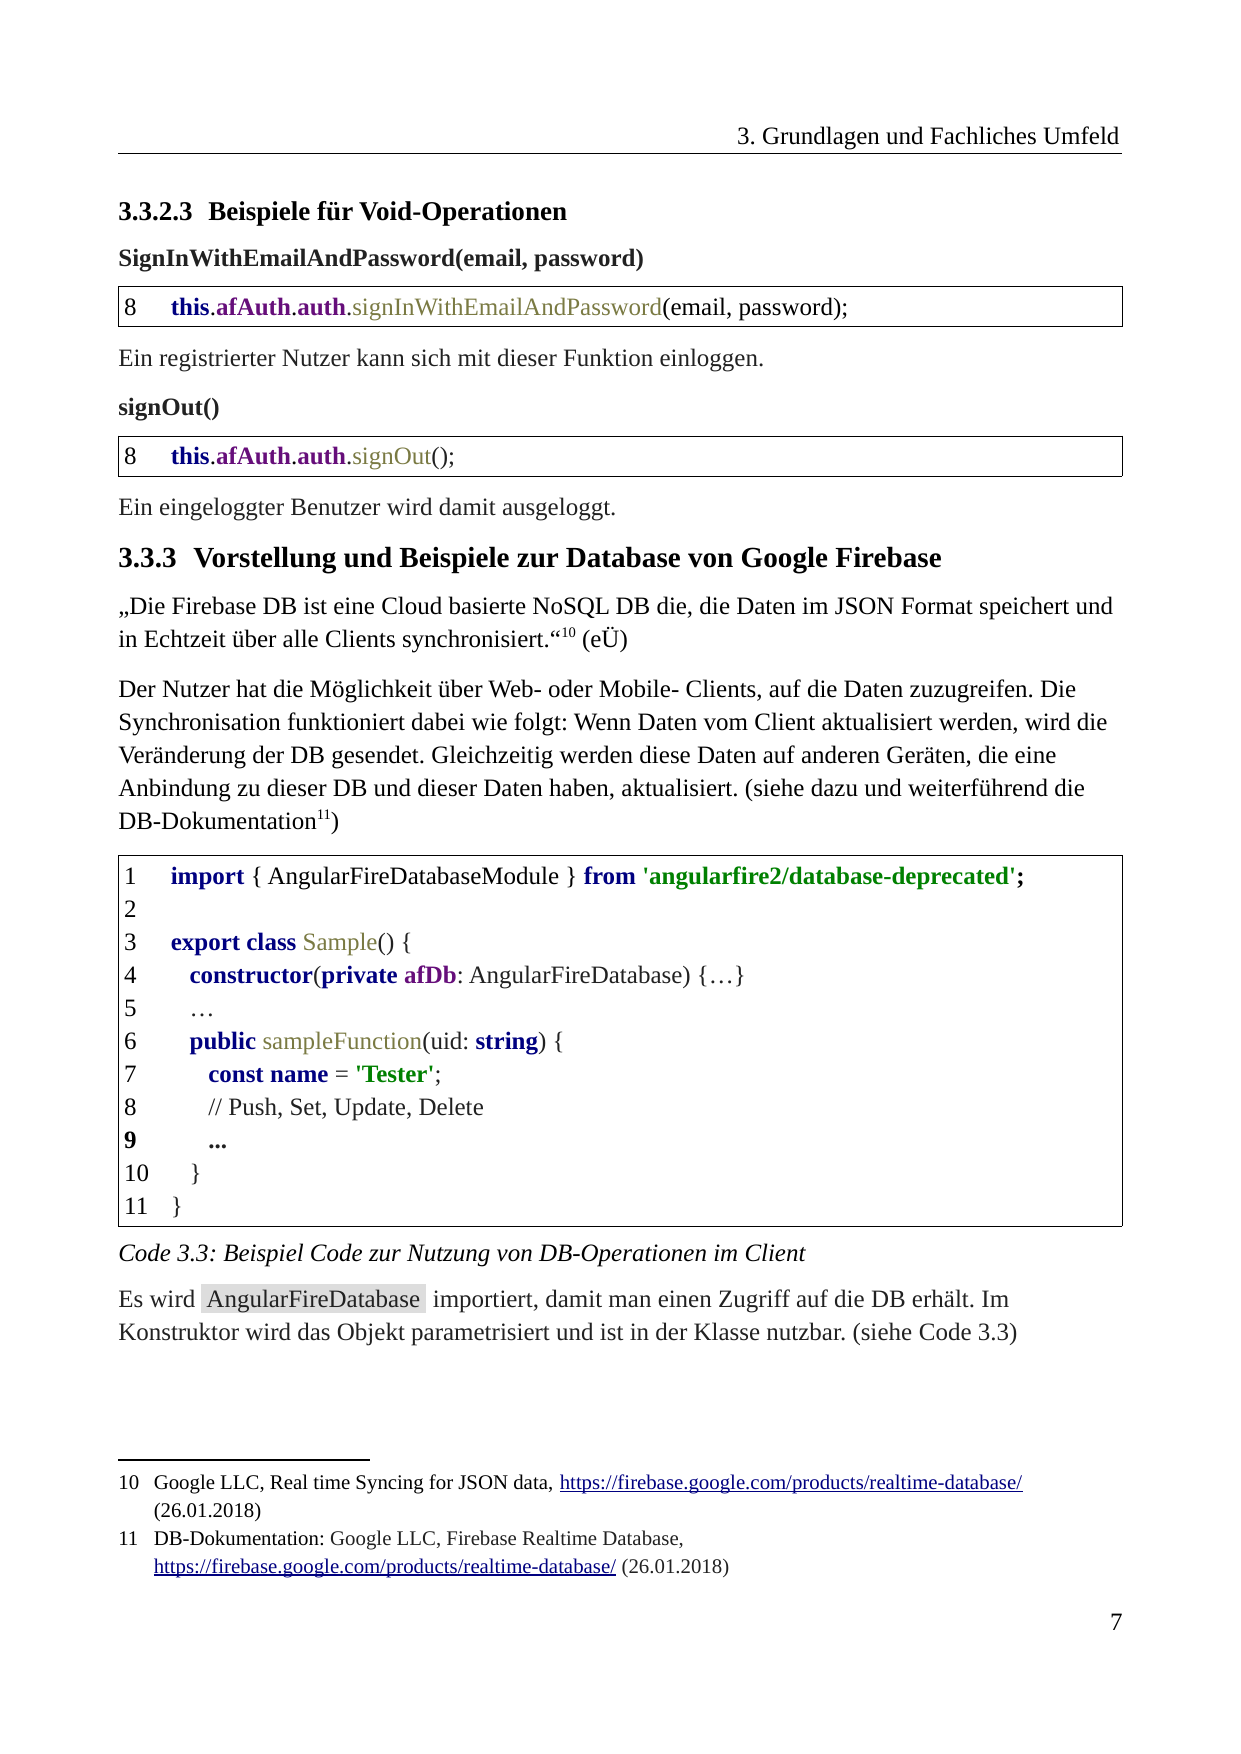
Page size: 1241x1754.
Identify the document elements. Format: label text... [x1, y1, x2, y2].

text Google LLC, Real time Syncing for JSON data, https://firebase.google.com/products/realtime-database/ (26.01.2018) [118, 1466, 1122, 1522]
text Ein eingeloggter Benutzer wird damit ausgeloggt. [118, 492, 1122, 521]
subtitle Vorstellung und Beispiele zur Database von Google Firebase [118, 540, 1122, 574]
text signOut() [118, 392, 1122, 421]
table_header import { AngularFireDatabaseModule } from 'angularfire2/database-deprecated'; export class Sample() { constructor(private afDb: AngularFireDatabase) {…} … public sampleFunction(uid: string) { const name = 'Tester'; // Push, Set, Update, Delete ... } } [165, 856, 1122, 1226]
text „Die Firebase DB ist eine Cloud basierte NoSQL DB die, die Daten im JSON Format speichert und in Echtzeit über alle Clients synchronisiert.“ (eÜ) [118, 591, 1122, 653]
table_header this.afAuth.auth.signOut(); [165, 437, 1122, 476]
text Ein registrierter Nutzer kann sich mit dieser Funktion einloggen. [118, 343, 1122, 372]
text DB-Dokumentation: Google LLC, Firebase Realtime Database, [118, 1526, 1122, 1550]
text SignInWithEmailAndPassword(email, password) [118, 243, 1122, 272]
text Es wird AngularFireDatabase importiert, damit man einen Zugriff auf die DB erhält. Im Konstruktor wird das Objekt parametrisiert und ist in der Klasse nutzbar. (siehe Code 3.3) [118, 1284, 1122, 1346]
table_header this.afAuth.auth.signInWithEmailAndPassword(email, password); [165, 287, 1122, 326]
text Code 3.3: Beispiel Code zur Nutzung von DB-Operationen im Client [118, 1238, 1122, 1267]
text https://firebase.google.com/products/realtime-database/ (26.01.2018) [118, 1553, 1122, 1578]
text Der Nutzer hat die Möglichkeit über Web- oder Mobile- Clients, auf die Daten zuzugreifen. Die Synchronisation funktioniert dabei wie folgt: Wenn Daten vom Client aktualisiert werden, wird die Veränderung der DB gesendet. Gleichzeitig werden diese Daten auf anderen Geräten, die eine Anbindung zu dieser DB und dieser Daten haben, aktualisiert. (siehe dazu und weiterführend die DB-Dokumentation) [118, 674, 1122, 834]
subtitle Beispiele für Void-Operationen [118, 195, 1122, 226]
table_header 8 [119, 287, 165, 326]
table_header 8 [119, 437, 165, 476]
table_header 1 2 3 4 5 6 7 8 9 10 11 [119, 856, 165, 1226]
